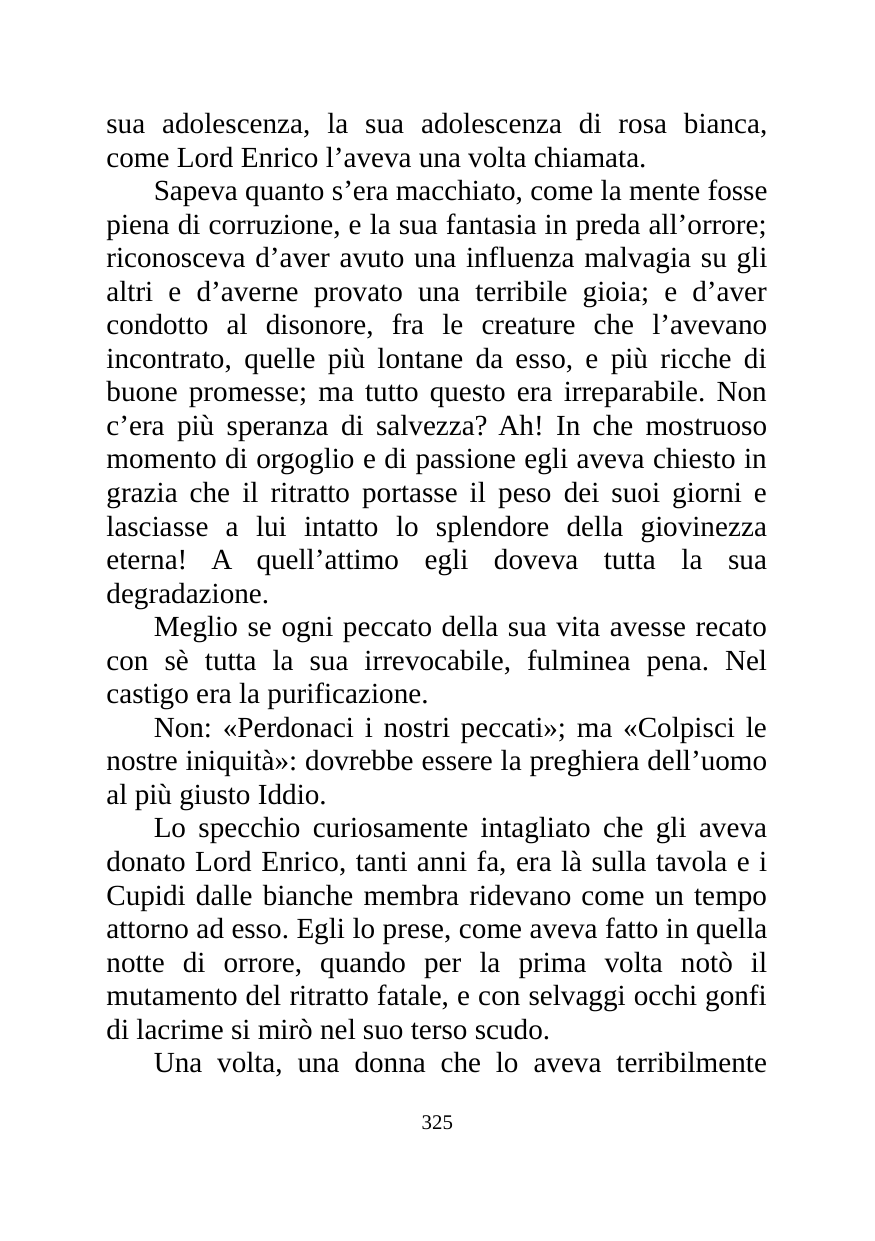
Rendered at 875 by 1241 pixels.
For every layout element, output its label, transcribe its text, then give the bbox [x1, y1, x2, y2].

text Non: «Perdonaci i nostri peccati»; ma «Colpisci le nostre iniquità»: dovrebbe essere la preghiera dell’uomo al più giusto Iddio. [106, 710, 768, 811]
text Sapeva quanto s’era macchiato, come la mente fosse piena di corruzione, e la sua fantasia in preda all’orrore; riconosceva d’aver avuto una influenza malvagia su gli altri e d’averne provato una terribile gioia; e d’aver condotto al disonore, fra le creature che l’avevano incontrato, quelle più lontane da esso, e più ricche di buone promesse; ma tutto questo era irreparabile. Non c’era più speranza di salvezza? Ah! In che mostruoso momento di orgoglio e di passione egli aveva chiesto in grazia che il ritratto portasse il peso dei suoi giorni e lasciasse a lui intatto lo splendore della giovinezza eterna! A quell’attimo egli doveva tutta la sua degradazione. [106, 173, 768, 609]
text Lo specchio curiosamente intagliato che gli aveva donato Lord Enrico, tanti anni fa, era là sulla tavola e i Cupidi dalle bianche membra ridevano come un tempo attorno ad esso. Egli lo prese, come aveva fatto in quella notte di orrore, quando per la prima volta notò il mutamento del ritratto fatale, e con selvaggi occhi gonfi di lacrime si mirò nel suo terso scudo. [106, 811, 768, 1045]
text Meglio se ogni peccato della sua vita avesse recato con sè tutta la sua irrevocabile, fulminea pena. Nel castigo era la purificazione. [106, 609, 768, 710]
text sua adolescenza, la sua adolescenza di rosa bianca, come Lord Enrico l’aveva una volta chiamata. [106, 106, 768, 173]
text Una volta, una donna che lo aveva terribilmente [106, 1045, 768, 1079]
